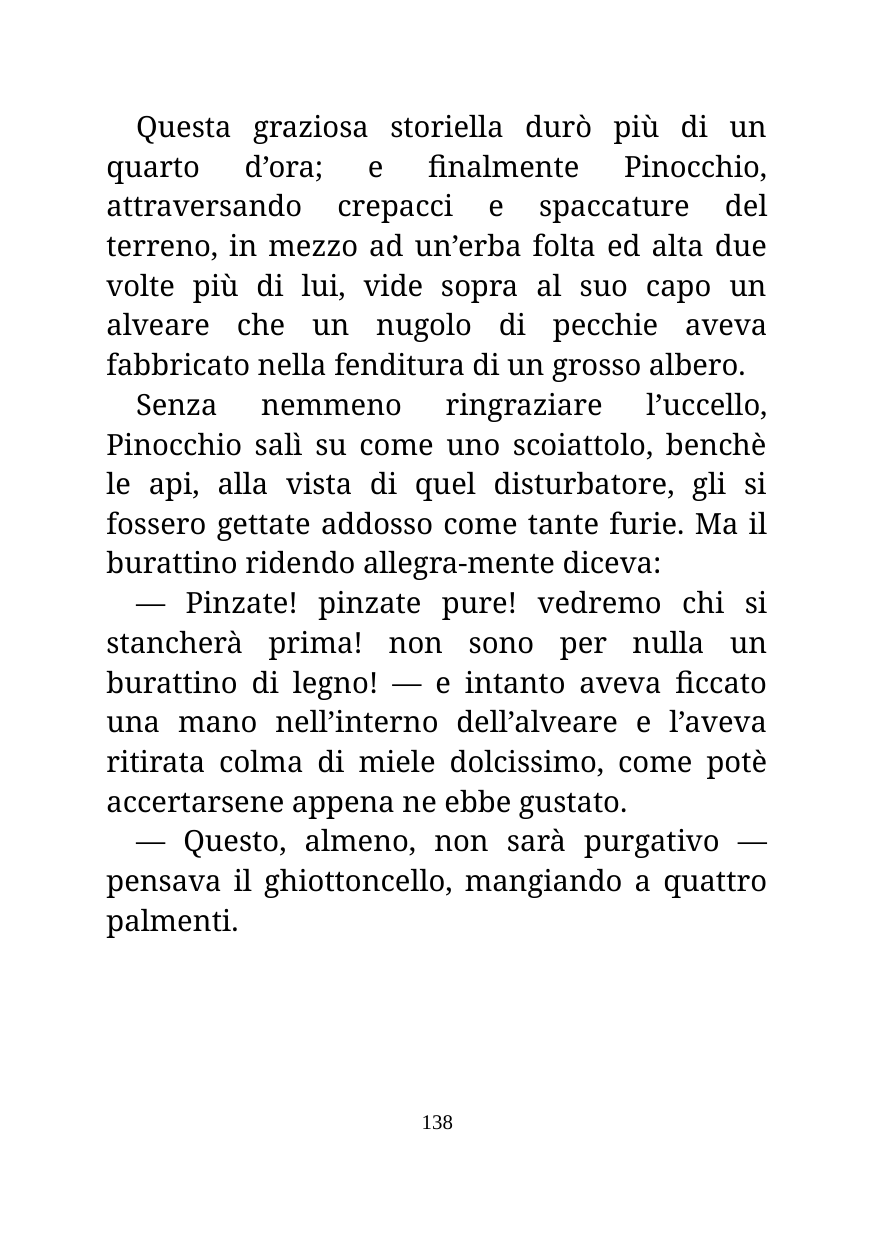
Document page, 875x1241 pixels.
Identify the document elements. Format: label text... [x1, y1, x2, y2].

text — Questo, almeno, non sarà purgativo — pensava il ghiottoncello, mangiando a quattro palmenti. [106, 821, 768, 940]
text Senza nemmeno ringraziare l’uccello, Pinocchio salì su come uno scoiattolo, benchè le api, alla vista di quel disturbatore, gli si fossero gettate addosso come tante furie. Ma il burattino ridendo allegra-mente diceva: [106, 384, 768, 582]
text Questa graziosa storiella durò più di un quarto d’ora; e finalmente Pinocchio, attraversando crepacci e spaccature del terreno, in mezzo ad un’erba folta ed alta due volte più di lui, vide sopra al suo capo un alveare che un nugolo di pecchie aveva fabbricato nella fenditura di un grosso albero. [106, 106, 768, 384]
text — Pinzate! pinzate pure! vedremo chi si stancherà prima! non sono per nulla un burattino di legno! — e intanto aveva ficcato una mano nell’interno dell’alveare e l’aveva ritirata colma di miele dolcissimo, come potè accertarsene appena ne ebbe gustato. [106, 582, 768, 821]
